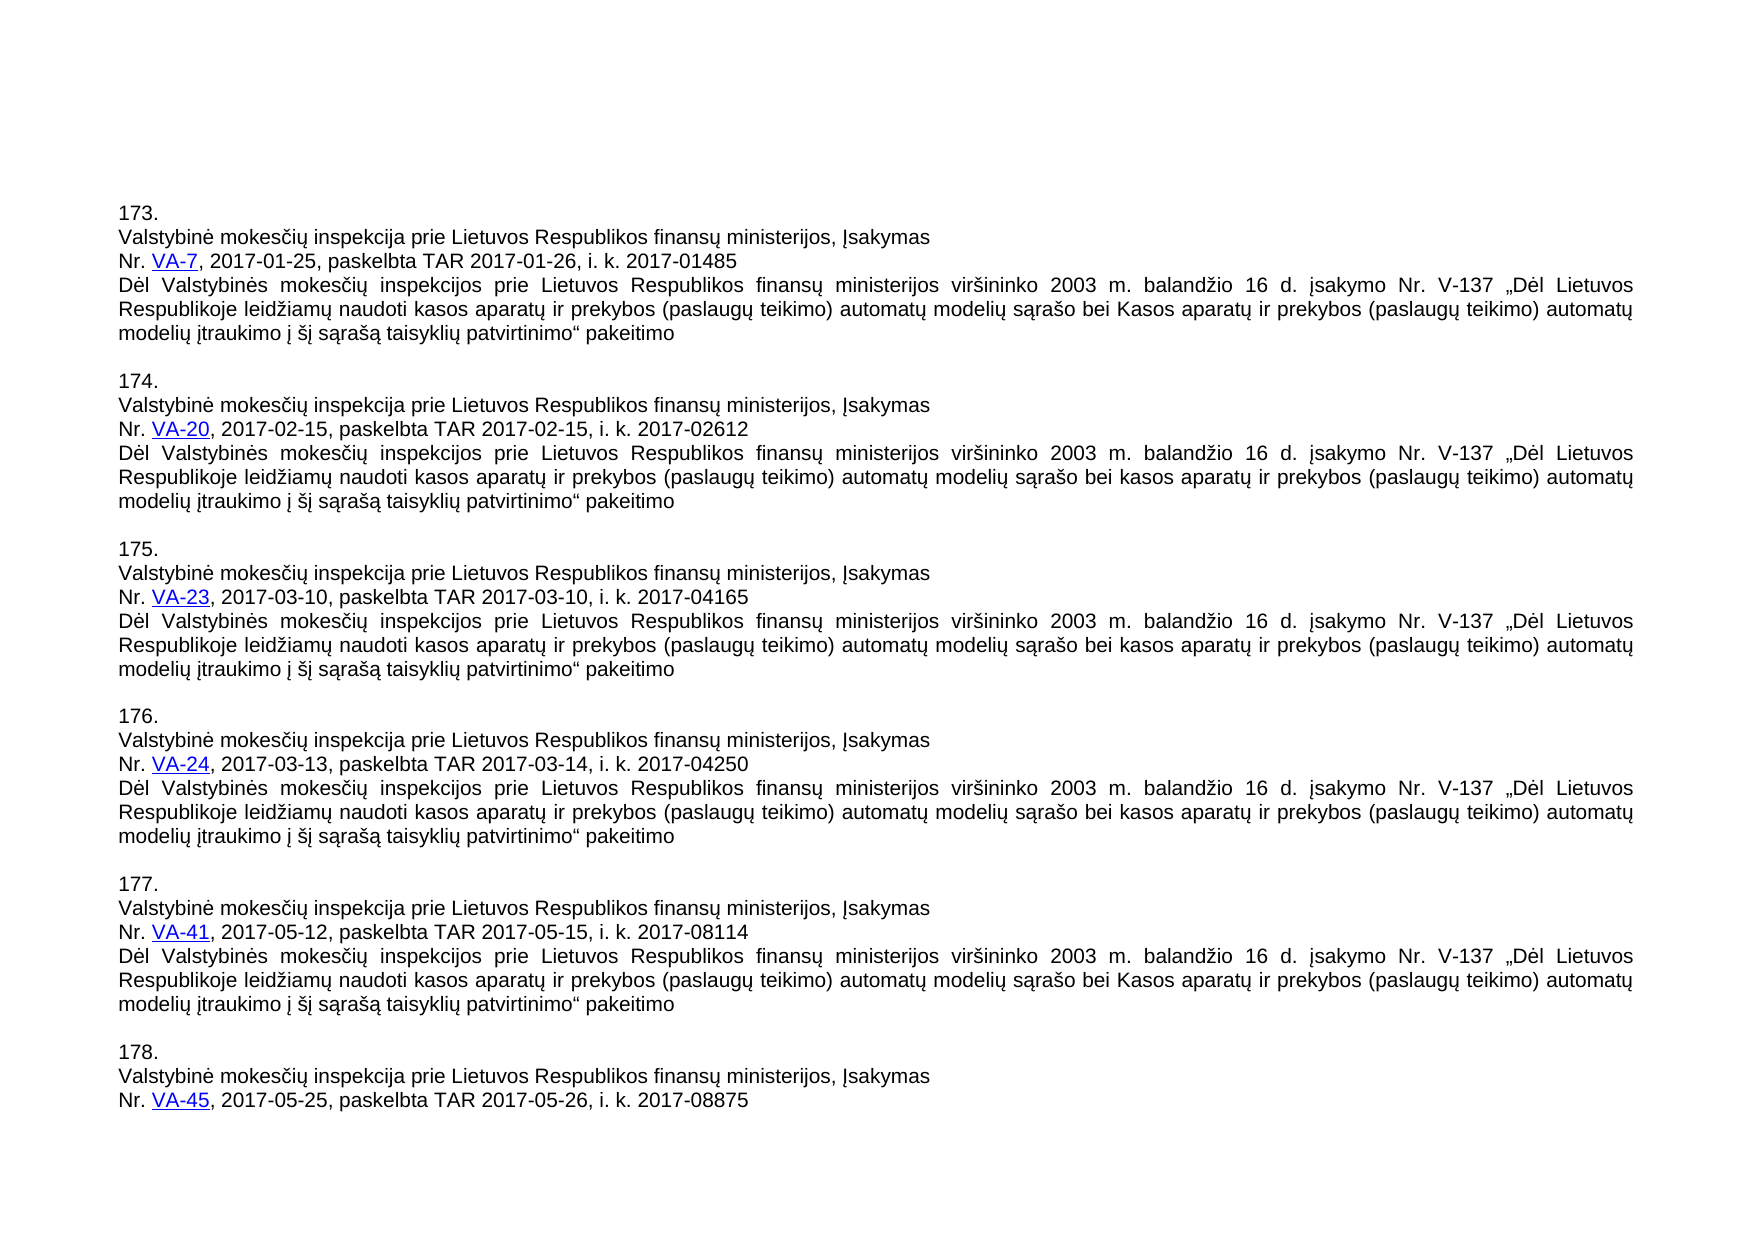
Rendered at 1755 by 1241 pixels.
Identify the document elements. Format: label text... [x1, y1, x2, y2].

text 175. [118, 537, 1636, 561]
text Nr. VA-23, 2017-03-10, paskelbta TAR 2017-03-10, i. k. 2017-04165 [118, 584, 1636, 608]
text Valstybinė mokesčių inspekcija prie Lietuvos Respublikos finansų ministerijos, Įsakymas [118, 728, 1636, 752]
text Dėl Valstybinės mokesčių inspekcijos prie Lietuvos Respublikos finansų ministerijos viršininko 2003 m. balandžio 16 d. įsakymo Nr. V-137 „Dėl Lietuvos Respublikoje leidžiamų naudoti kasos aparatų ir prekybos (paslaugų teikimo) automatų modelių sąrašo bei kasos aparatų ir prekybos (paslaugų teikimo) automatų modelių įtraukimo į šį sąrašą taisyklių patvirtinimo“ pakeitimo [118, 776, 1636, 848]
text Valstybinė mokesčių inspekcija prie Lietuvos Respublikos finansų ministerijos, Įsakymas [118, 225, 1636, 249]
text Dėl Valstybinės mokesčių inspekcijos prie Lietuvos Respublikos finansų ministerijos viršininko 2003 m. balandžio 16 d. įsakymo Nr. V-137 „Dėl Lietuvos Respublikoje leidžiamų naudoti kasos aparatų ir prekybos (paslaugų teikimo) automatų modelių sąrašo bei Kasos aparatų ir prekybos (paslaugų teikimo) automatų modelių įtraukimo į šį sąrašą taisyklių patvirtinimo“ pakeitimo [118, 944, 1636, 1016]
text 176. [118, 704, 1636, 728]
text Nr. VA-41, 2017-05-12, paskelbta TAR 2017-05-15, i. k. 2017-08114 [118, 920, 1636, 944]
text Valstybinė mokesčių inspekcija prie Lietuvos Respublikos finansų ministerijos, Įsakymas [118, 561, 1636, 584]
text 174. [118, 369, 1636, 393]
text Valstybinė mokesčių inspekcija prie Lietuvos Respublikos finansų ministerijos, Įsakymas [118, 896, 1636, 920]
text 178. [118, 1040, 1636, 1064]
text Nr. VA-7, 2017-01-25, paskelbta TAR 2017-01-26, i. k. 2017-01485 [118, 249, 1636, 273]
text Nr. VA-24, 2017-03-13, paskelbta TAR 2017-03-14, i. k. 2017-04250 [118, 752, 1636, 776]
text Dėl Valstybinės mokesčių inspekcijos prie Lietuvos Respublikos finansų ministerijos viršininko 2003 m. balandžio 16 d. įsakymo Nr. V-137 „Dėl Lietuvos Respublikoje leidžiamų naudoti kasos aparatų ir prekybos (paslaugų teikimo) automatų modelių sąrašo bei Kasos aparatų ir prekybos (paslaugų teikimo) automatų modelių įtraukimo į šį sąrašą taisyklių patvirtinimo“ pakeitimo [118, 273, 1636, 345]
text Valstybinė mokesčių inspekcija prie Lietuvos Respublikos finansų ministerijos, Įsakymas [118, 1064, 1636, 1088]
text Valstybinė mokesčių inspekcija prie Lietuvos Respublikos finansų ministerijos, Įsakymas [118, 393, 1636, 417]
text 173. [118, 201, 1636, 225]
text 177. [118, 872, 1636, 896]
text Dėl Valstybinės mokesčių inspekcijos prie Lietuvos Respublikos finansų ministerijos viršininko 2003 m. balandžio 16 d. įsakymo Nr. V-137 „Dėl Lietuvos Respublikoje leidžiamų naudoti kasos aparatų ir prekybos (paslaugų teikimo) automatų modelių sąrašo bei kasos aparatų ir prekybos (paslaugų teikimo) automatų modelių įtraukimo į šį sąrašą taisyklių patvirtinimo“ pakeitimo [118, 608, 1636, 680]
text Nr. VA-20, 2017-02-15, paskelbta TAR 2017-02-15, i. k. 2017-02612 [118, 417, 1636, 441]
text Nr. VA-45, 2017-05-25, paskelbta TAR 2017-05-26, i. k. 2017-08875 [118, 1088, 1636, 1112]
text Dėl Valstybinės mokesčių inspekcijos prie Lietuvos Respublikos finansų ministerijos viršininko 2003 m. balandžio 16 d. įsakymo Nr. V-137 „Dėl Lietuvos Respublikoje leidžiamų naudoti kasos aparatų ir prekybos (paslaugų teikimo) automatų modelių sąrašo bei kasos aparatų ir prekybos (paslaugų teikimo) automatų modelių įtraukimo į šį sąrašą taisyklių patvirtinimo“ pakeitimo [118, 441, 1636, 513]
